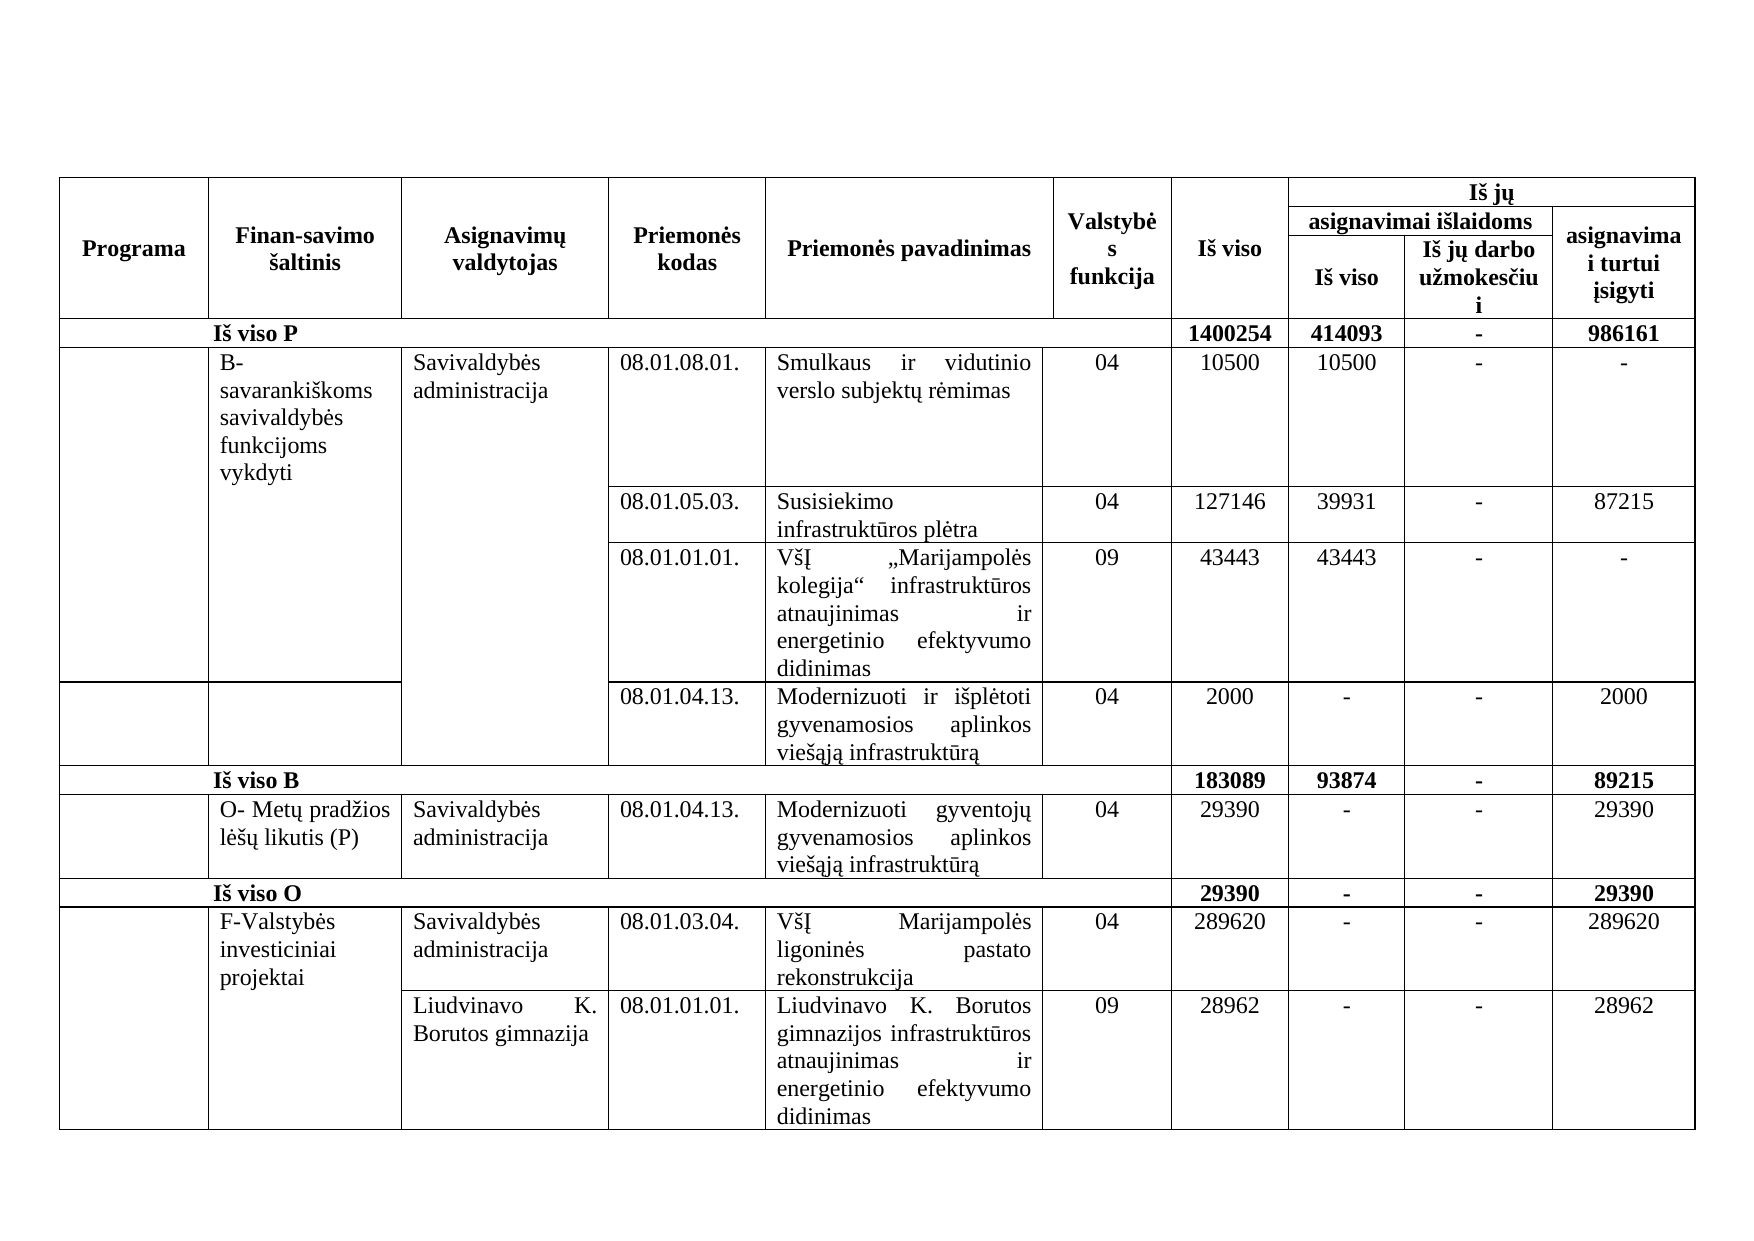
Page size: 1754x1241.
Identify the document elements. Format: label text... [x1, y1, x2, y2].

table_cell [209, 486, 401, 542]
table_cell 29390 [1553, 879, 1694, 906]
table_cell 08.01.04.13. [609, 683, 765, 765]
table_cell Iš jų darbo užmokesčiui [1405, 236, 1552, 318]
table_cell - [1405, 795, 1552, 878]
table_cell 28962 [1553, 991, 1694, 1129]
table_cell Savivaldybės administracija [402, 908, 608, 990]
table_cell Modernizuoti gyventojų gyvenamosios aplinkos viešąją infrastruktūrą [766, 795, 1042, 878]
table_cell Savivaldybės administracija [402, 795, 608, 878]
table_cell 289620 [1553, 908, 1694, 990]
table_cell 10500 [1172, 348, 1288, 486]
table_cell - [1405, 766, 1552, 794]
table_cell 08.01.04.13. [609, 795, 765, 878]
table_header Asignavimų valdytojas [402, 178, 608, 318]
table_cell Susisiekimo infrastruktūros plėtra [766, 487, 1042, 542]
table_cell - [1289, 795, 1404, 878]
table_cell [209, 683, 401, 765]
table_header Iš viso [1172, 178, 1288, 318]
table_cell 87215 [1553, 487, 1694, 542]
table_cell [60, 542, 208, 681]
table_cell - [1289, 683, 1404, 765]
table_cell Savivaldybės administracija [402, 348, 608, 486]
table_cell 10500 [1289, 348, 1404, 486]
table_cell VšĮ „Marijampolės kolegija“ infrastruktūros atnaujinimas ir energetinio efektyvumo didinimas [766, 543, 1042, 681]
table_cell [209, 542, 401, 681]
table_cell - [1405, 879, 1552, 906]
table_cell 29390 [1553, 795, 1694, 878]
table_header Iš jų [1289, 178, 1694, 206]
table_cell Liudvinavo K. Borutos gimnazija [402, 991, 608, 1129]
table_cell 414093 [1289, 319, 1404, 347]
table_cell [402, 681, 608, 765]
table_cell - [1289, 879, 1404, 906]
table_cell 2000 [1553, 683, 1694, 765]
table_cell 09 [1043, 543, 1171, 681]
table_cell B-savarankiškoms savivaldybės funkcijoms vykdyti [209, 348, 401, 486]
table_cell 29390 [1172, 795, 1288, 878]
table_cell 08.01.05.03. [609, 487, 765, 542]
table_cell - [1405, 487, 1552, 542]
table_cell 289620 [1172, 908, 1288, 990]
table_cell [60, 908, 208, 990]
table_cell [60, 348, 208, 486]
table_cell [60, 990, 208, 1129]
table_cell - [1405, 348, 1552, 486]
table_header Valstybės funkcija [1054, 178, 1171, 318]
table_cell 89215 [1553, 766, 1694, 794]
table_cell Modernizuoti ir išplėtoti gyvenamosios aplinkos viešąją infrastruktūrą [766, 683, 1042, 765]
table_cell Iš viso P [60, 319, 1171, 347]
table_cell 29390 [1172, 879, 1288, 906]
table_cell asignavimai turtui įsigyti [1553, 207, 1694, 318]
table_cell 43443 [1172, 543, 1288, 681]
table_cell 43443 [1289, 543, 1404, 681]
table_cell 986161 [1553, 319, 1694, 347]
table_cell - [1553, 348, 1694, 486]
table_cell [60, 486, 208, 542]
table_cell 93874 [1289, 766, 1404, 794]
table_cell 04 [1043, 683, 1171, 765]
table_cell Smulkaus ir vidutinio verslo subjektų rėmimas [766, 348, 1042, 486]
table_cell - [1405, 543, 1552, 681]
table_cell - [1289, 908, 1404, 990]
table_cell - [1405, 991, 1552, 1129]
table_cell 28962 [1172, 991, 1288, 1129]
table_cell Liudvinavo K. Borutos gimnazijos infrastruktūros atnaujinimas ir energetinio efektyvumo didinimas [766, 991, 1042, 1129]
table_cell O- Metų pradžios lėšų likutis (P) [209, 795, 401, 878]
table_cell F-Valstybės investiciniai projektai [209, 908, 401, 990]
table_cell 183089 [1172, 766, 1288, 794]
table_cell - [1553, 543, 1694, 681]
table_cell [60, 795, 208, 878]
table_cell 08.01.01.01. [609, 543, 765, 681]
table_cell 1400254 [1172, 319, 1288, 347]
table_cell Iš viso [1289, 236, 1404, 318]
table_cell 127146 [1172, 487, 1288, 542]
table_cell 04 [1043, 487, 1171, 542]
table_cell - [1405, 319, 1552, 347]
table_cell Iš viso B [60, 766, 1171, 794]
table_cell 39931 [1289, 487, 1404, 542]
table_cell - [1289, 991, 1404, 1129]
table_cell 2000 [1172, 683, 1288, 765]
table_cell 08.01.08.01. [609, 348, 765, 486]
table_cell 04 [1043, 795, 1171, 878]
table_cell - [1405, 908, 1552, 990]
table_cell 04 [1043, 908, 1171, 990]
table_cell [60, 683, 208, 765]
table_header Finan-savimo šaltinis [209, 178, 401, 318]
table_header Programa [60, 178, 208, 318]
table_cell [209, 990, 401, 1129]
table_cell 08.01.01.01. [609, 991, 765, 1129]
table_cell asignavimai išlaidoms [1289, 207, 1552, 234]
table_cell Iš viso O [60, 879, 1171, 906]
table_cell - [1405, 683, 1552, 765]
table_cell VšĮ Marijampolės ligoninės pastato rekonstrukcija [766, 908, 1042, 990]
table_cell 04 [1043, 348, 1171, 486]
table_cell 09 [1043, 991, 1171, 1129]
table_cell [402, 542, 608, 681]
table_cell 08.01.03.04. [609, 908, 765, 990]
table_header Priemonės kodas [609, 178, 765, 318]
table_header Priemonės pavadinimas [766, 178, 1053, 318]
table_cell [402, 486, 608, 542]
